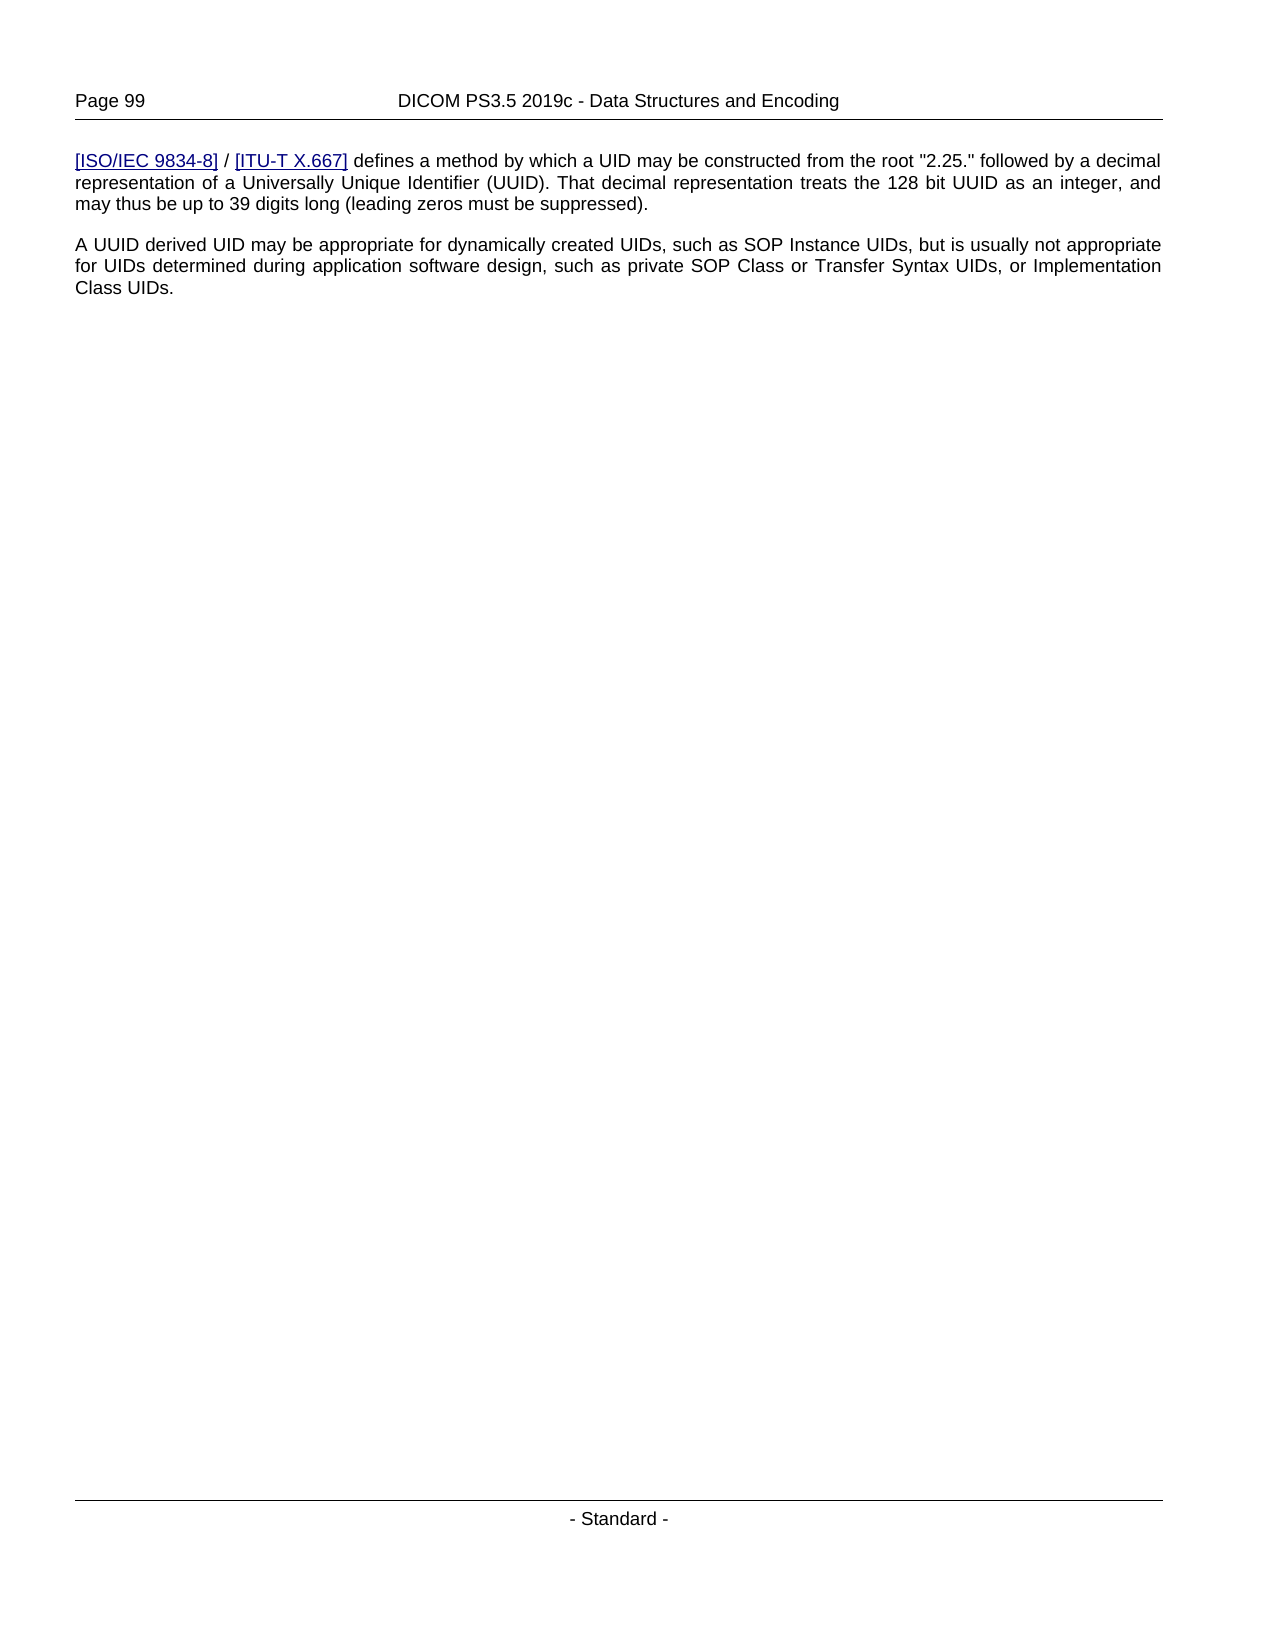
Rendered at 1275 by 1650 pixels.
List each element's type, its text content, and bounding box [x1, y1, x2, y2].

text A UUID derived UID may be appropriate for dynamically created UIDs, such as SOP Instance UIDs, but is usually not appropriate for UIDs determined during application software design, such as private SOP Class or Transfer Syntax UIDs, or Implementation Class UIDs. [75, 233, 1162, 298]
text [ISO/IEC 9834-8] / [ITU-T X.667] defines a method by which a UID may be constructed from the root "2.25." followed by a decimal representation of a Universally Unique Identifier (UUID). That decimal representation treats the 128 bit UUID as an integer, and may thus be up to 39 digits long (leading zeros must be suppressed). [75, 150, 1162, 215]
